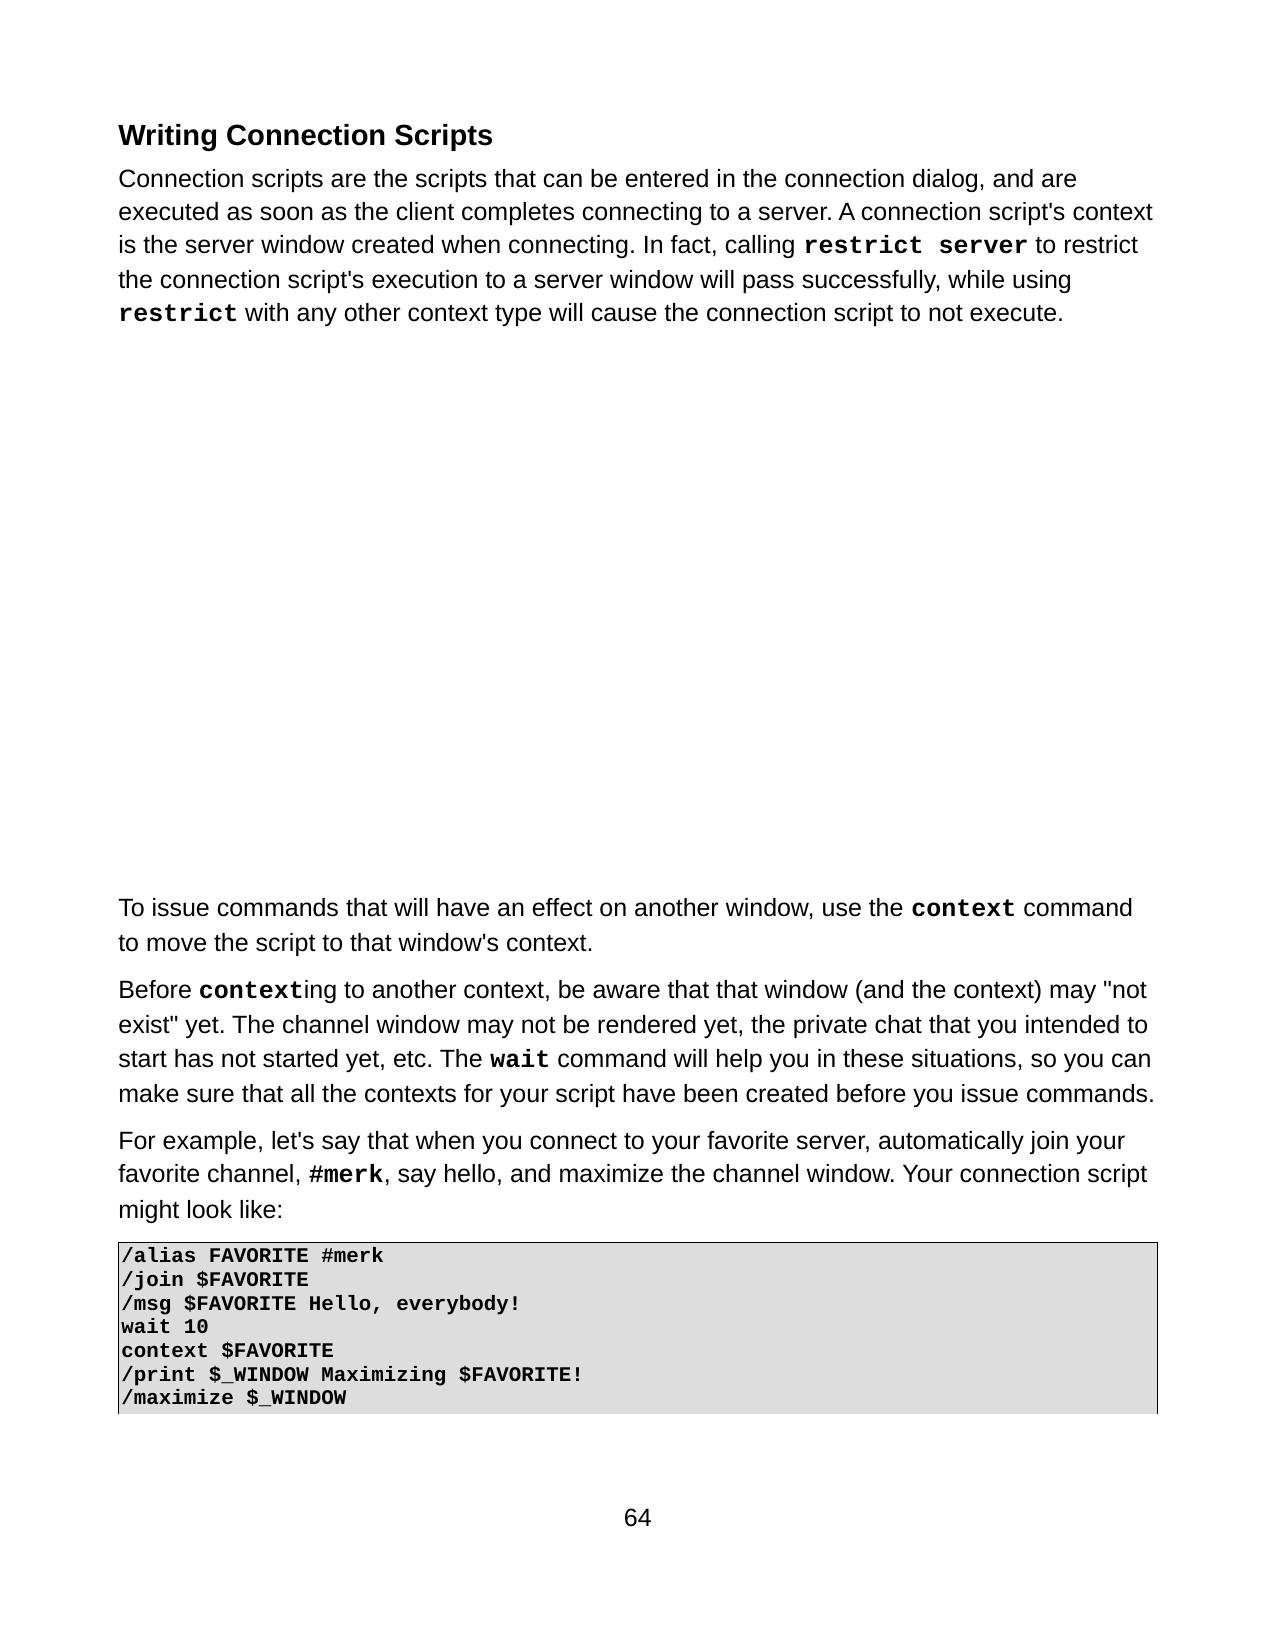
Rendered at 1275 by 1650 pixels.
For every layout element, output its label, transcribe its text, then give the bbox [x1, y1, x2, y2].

subtitle Writing Connection Scripts [118, 118, 1157, 152]
table_header /alias FAVORITE #merk /join $FAVORITE /msg $FAVORITE Hello, everybody! wait 10 context $FAVORITE /print $_WINDOW Maximizing $FAVORITE! /maximize $_WINDOW [119, 1243, 1157, 1414]
text Before contexting to another context, be aware that that window (and the context) may "not exist" yet. The channel window may not be rendered yet, the private chat that you intended to start has not started yet, etc. The wait command will help you in these situations, so you can make sure that all the contexts for your script have been created before you issue commands. [118, 975, 1157, 1107]
text Connection scripts are the scripts that can be entered in the connection dialog, and are executed as soon as the client completes connecting to a server. A connection script's context is the server window created when connecting. In fact, calling restrict server to restrict the connection script's execution to a server window will pass successfully, while using restrict with any other context type will cause the connection script to not execute. [118, 164, 1157, 329]
text For example, let's say that when you connect to your favorite server, automatically join your favorite channel, #merk, say hello, and maximize the channel window. Your connection script might look like: [118, 1126, 1157, 1223]
text To issue commands that will have an effect on another window, use the context command to move the script to that window's context. [118, 892, 1157, 956]
